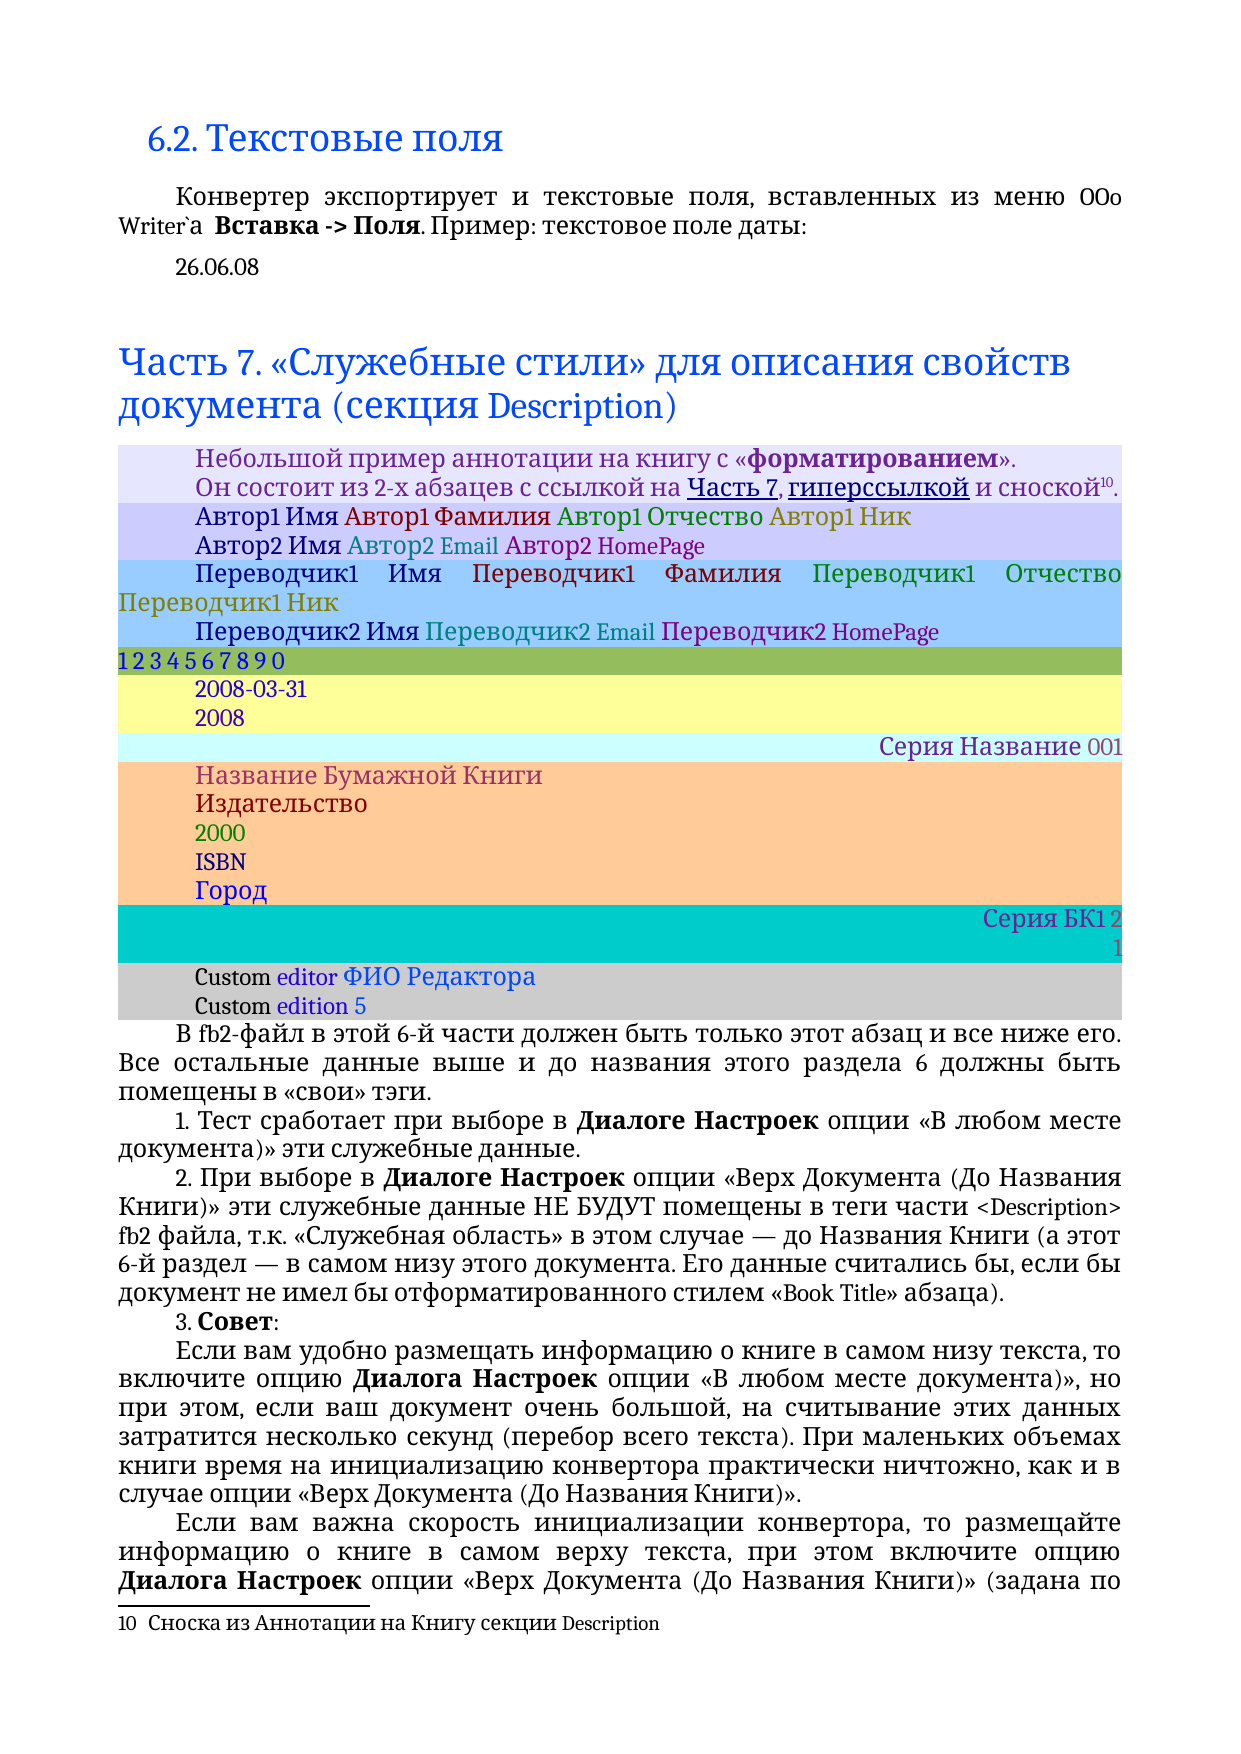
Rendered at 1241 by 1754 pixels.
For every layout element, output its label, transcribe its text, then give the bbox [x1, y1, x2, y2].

text 3. Совет: [118, 1308, 1122, 1337]
text Город [118, 877, 1122, 905]
text ISBN [118, 848, 1122, 877]
text Сноска из Аннотации на Книгу секции Description [118, 1612, 1122, 1636]
text Небольшой пример аннотации на книгу с «форматированием». [118, 445, 1122, 474]
text Часть 7. «Служебные стили» для описания свойств документа (секция Description) [118, 341, 1122, 428]
text Переводчик1 Имя Переводчик1 Фамилия Переводчик1 Отчество Переводчик1 Ник [118, 560, 1122, 618]
text 2000 [118, 819, 1122, 848]
text Если вам удобно размещать информацию о книге в самом низу текста, то включите опцию Диалога Настроек опции «В любом месте документа)», но при этом, если ваш документ очень большой, на считывание этих данных затратится несколько секунд (перебор всего текста). При маленьких объемах книги время на инициализацию конвертора практически ничтожно, как и в случае опции «Верх Документа (До Названия Книги)». [118, 1337, 1122, 1509]
text Серия Название 001 [118, 733, 1122, 762]
text 1 [118, 934, 1122, 963]
text Custom edition 5 [118, 992, 1122, 1020]
text Серия БК1 2 [118, 905, 1122, 934]
text Конвертер экспортирует и текстовые поля, вставленных из меню OOo Writer`а Вставка -> Поля. Пример: текстовое поле даты: [118, 183, 1122, 240]
text Автор1 Имя Автор1 Фамилия Автор1 Отчество Автор1 Ник [118, 503, 1122, 532]
text 26.06.08 [118, 253, 1122, 282]
text Если вам важна скорость инициализации конвертора, то размещайте информацию о книге в самом верху текста, при этом включите опцию Диалога Настроек опции «Верх Документа (До Названия Книги)» (задана по [118, 1509, 1122, 1595]
text 2008-03-31 [118, 675, 1122, 704]
text 2. При выборе в Диалоге Настроек опции «Верх Документа (До Названия Книги)» эти служебные данные НЕ БУДУТ помещены в теги части <Description> fb2 файла, т.к. «Служебная область» в этом случае — до Названия Книги (а этот 6-й раздел — в самом низу этого документа. Его данные считались бы, если бы документ не имел бы отформатированного стилем «Book Title» абзаца). [118, 1164, 1122, 1308]
text Он состоит из 2-х абзацев с ссылкой на Часть 7, гиперссылкой и сноской. [118, 474, 1122, 503]
text Custom editor ФИО Редактора [118, 963, 1122, 992]
text 6.2. Текстовые поля [148, 118, 1122, 161]
text Название Бумажной Книги [118, 762, 1122, 790]
text Переводчик2 Имя Переводчик2 Email Переводчик2 HomePage [118, 618, 1122, 647]
text Автор2 Имя Автор2 Email Автор2 HomePage [118, 532, 1122, 560]
text 2008 [118, 704, 1122, 733]
text В fb2-файл в этой 6-й части должен быть только этот абзац и все ниже его. Все остальные данные выше и до названия этого раздела 6 должны быть помещены в «свои» тэги. [118, 1020, 1122, 1107]
text 1 2 3 4 5 6 7 8 9 0 [118, 647, 1122, 675]
text Издательство [118, 790, 1122, 819]
text 1. Тест сработает при выборе в Диалоге Настроек опции «В любом месте документа)» эти служебные данные. [118, 1107, 1122, 1164]
